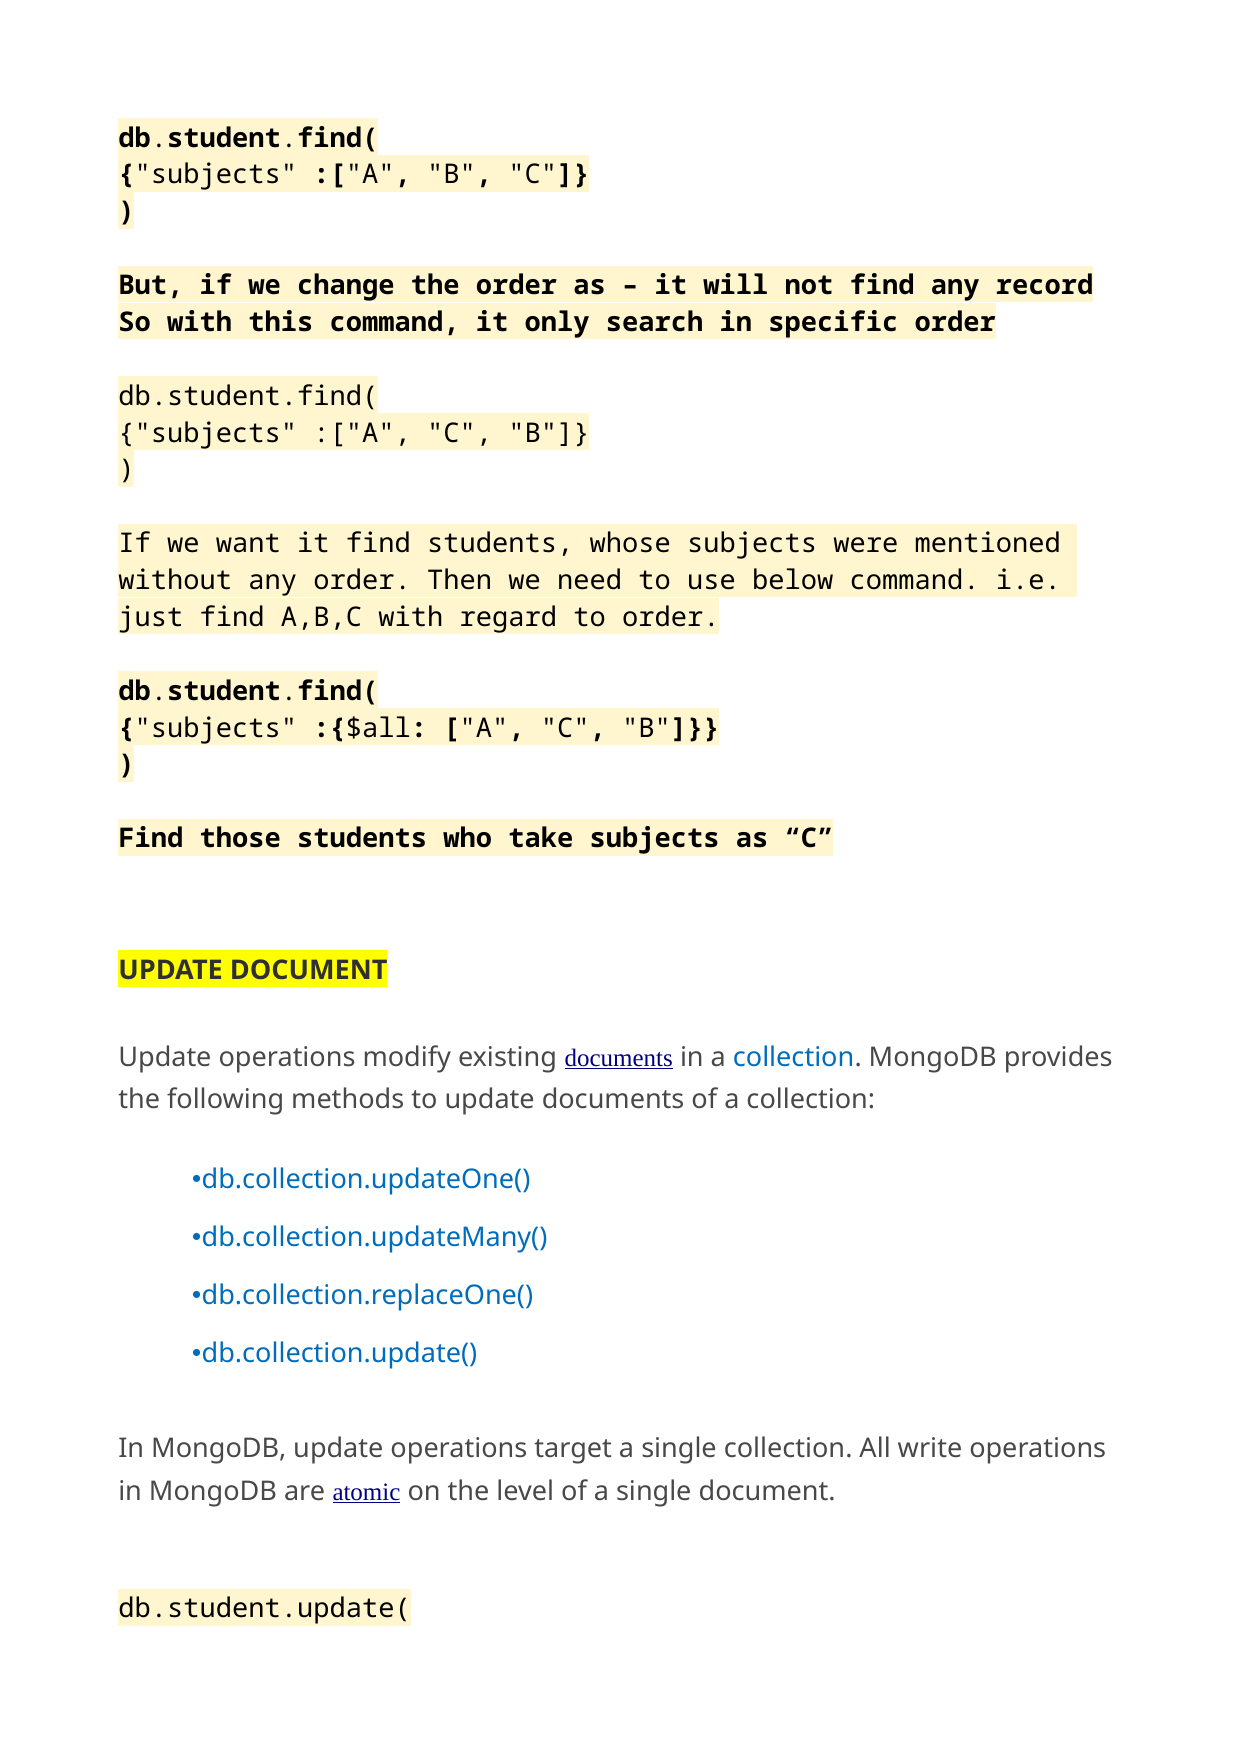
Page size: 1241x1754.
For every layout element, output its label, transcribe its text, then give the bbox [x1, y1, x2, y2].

list db.collection.update() [118, 1333, 1122, 1370]
text In MongoDB, update operations target a single collection. All write operations in MongoDB are atomic on the level of a single document. [118, 1429, 1122, 1508]
text If we want it find students, whose subjects were mentioned without any order. Then we need to use below command. i.e. just find A,B,C with regard to order. [118, 524, 1122, 634]
text ) [118, 745, 1122, 782]
text But, if we change the order as – it will not find any record [118, 266, 1122, 302]
text Find those students who take subjects as “C” [118, 819, 1122, 856]
text db.student.update( [118, 1589, 1122, 1626]
text So with this command, it only search in specific order [118, 302, 1122, 339]
text db.student.find( [118, 118, 1122, 155]
list db.collection.replaceOne() [118, 1275, 1122, 1312]
text ) [118, 450, 1122, 487]
text ) [118, 192, 1122, 229]
text Update operations modify existing documents in a collection. MongoDB provides the following methods to update documents of a collection: [118, 1037, 1122, 1116]
list db.collection.updateOne() [118, 1159, 1122, 1196]
text db.student.find( [118, 671, 1122, 708]
text {"subjects" :["A", "B", "C"]} [118, 155, 1122, 192]
text db.student.find( [118, 376, 1122, 413]
list db.collection.updateMany() [118, 1217, 1122, 1254]
text {"subjects" :["A", "C", "B"]} [118, 413, 1122, 450]
text {"subjects" :{$all: ["A", "C", "B"]}} [118, 708, 1122, 745]
subtitle UPDATE DOCUMENT [118, 950, 1122, 987]
